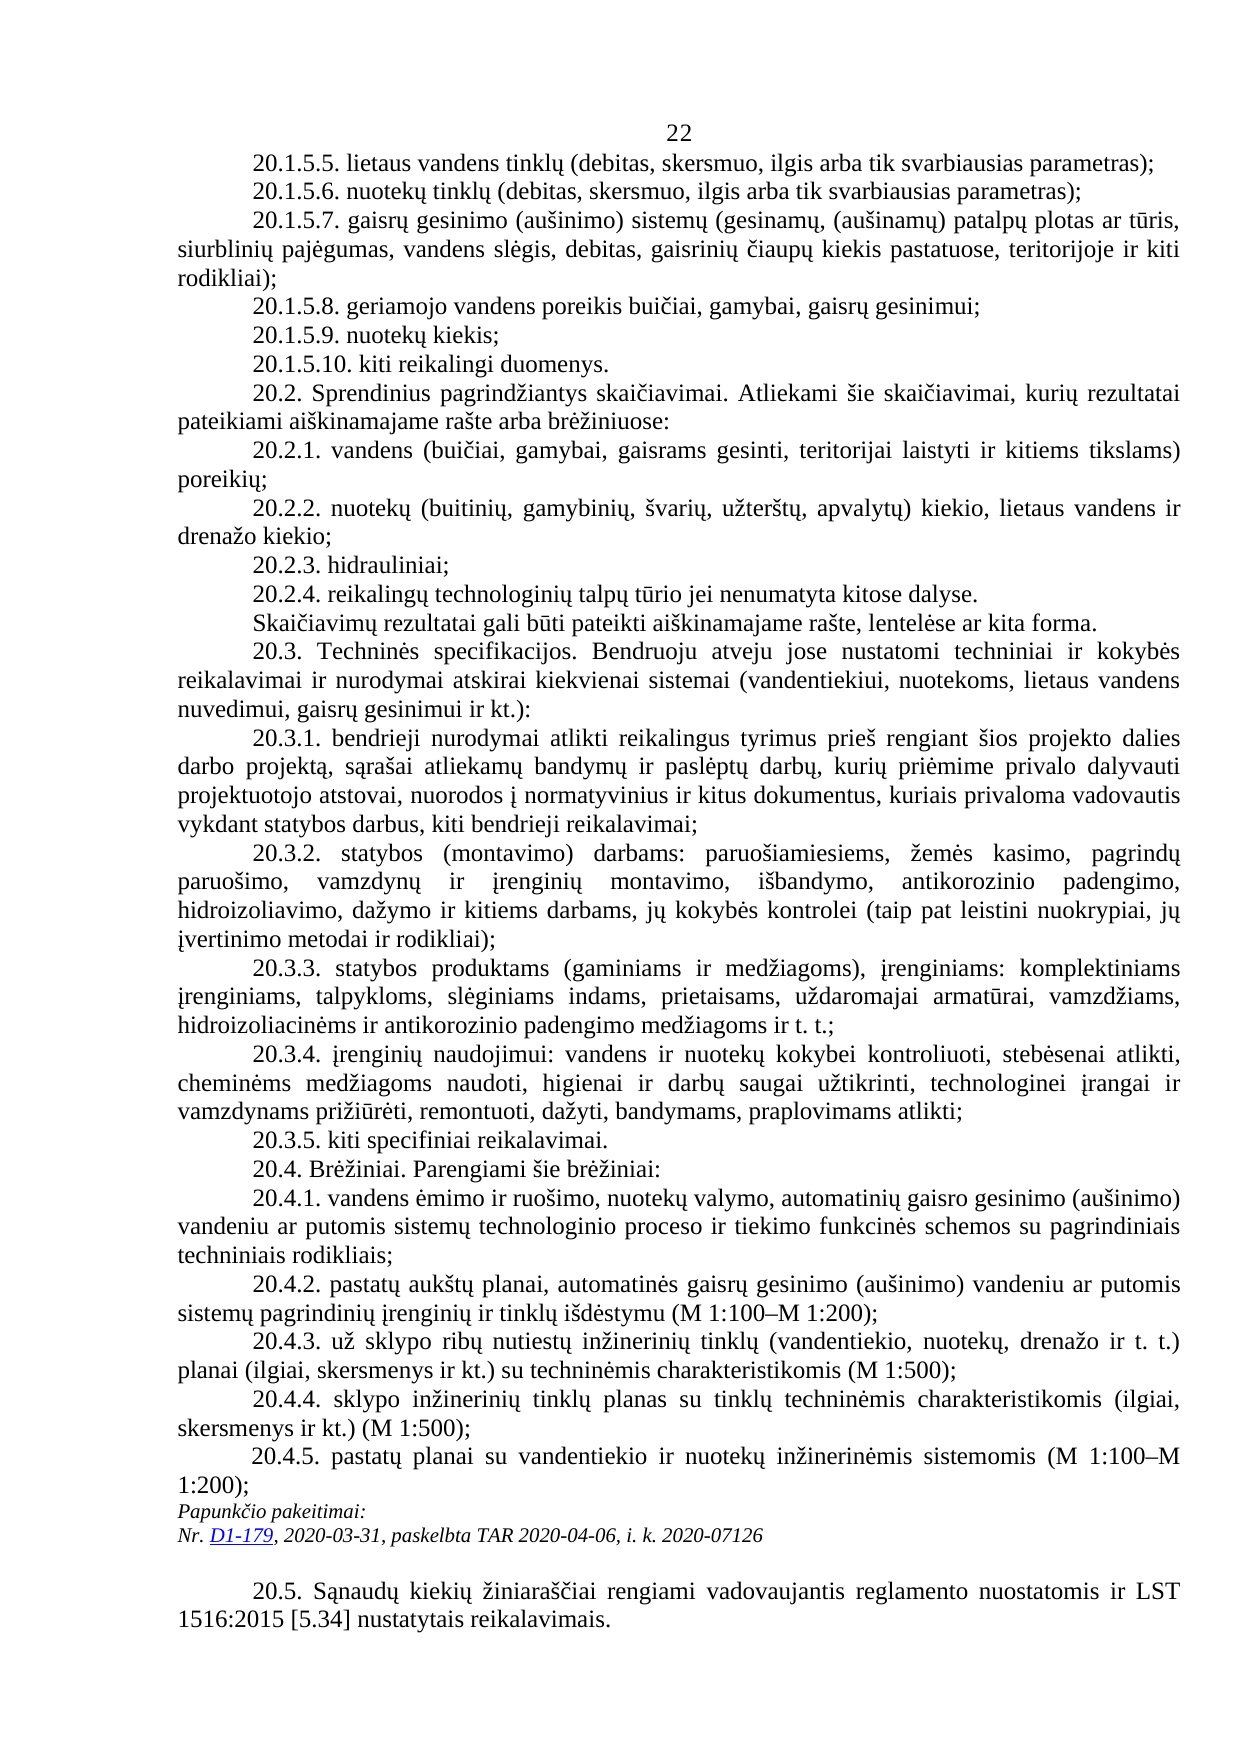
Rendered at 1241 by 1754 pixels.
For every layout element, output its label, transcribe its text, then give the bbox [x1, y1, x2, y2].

text 20.3.4. įrenginių naudojimui: vandens ir nuotekų kokybei kontroliuoti, stebėsenai atlikti, cheminėms medžiagoms naudoti, higienai ir darbų saugai užtikrinti, technologinei įrangai ir vamzdynams prižiūrėti, remontuoti, dažyti, bandymams, praplovimams atlikti; [177, 1039, 1181, 1125]
text 20.1.5.7. gaisrų gesinimo (aušinimo) sistemų (gesinamų, (aušinamų) patalpų plotas ar tūris, siurblinių pajėgumas, vandens slėgis, debitas, gaisrinių čiaupų kiekis pastatuose, teritorijoje ir kiti rodikliai); [177, 205, 1181, 291]
text 20.2.2. nuotekų (buitinių, gamybinių, švarių, užterštų, apvalytų) kiekio, lietaus vandens ir drenažo kiekio; [177, 493, 1181, 550]
text 20.1.5.9. nuotekų kiekis; [177, 320, 1181, 349]
text 20.2. Sprendinius pagrindžiantys skaičiavimai. Atliekami šie skaičiavimai, kurių rezultatai pateikiami aiškinamajame rašte arba brėžiniuose: [177, 378, 1181, 435]
text 20.3.3. statybos produktams (gaminiams ir medžiagoms), įrenginiams: komplektiniams įrenginiams, talpykloms, slėginiams indams, prietaisams, uždaromajai armatūrai, vamzdžiams, hidroizoliacinėms ir antikorozinio padengimo medžiagoms ir t. t.; [177, 953, 1181, 1039]
text 20.3.2. statybos (montavimo) darbams: paruošiamiesiems, žemės kasimo, pagrindų paruošimo, vamzdynų ir įrenginių montavimo, išbandymo, antikorozinio padengimo, hidroizoliavimo, dažymo ir kitiems darbams, jų kokybės kontrolei (taip pat leistini nuokrypiai, jų įvertinimo metodai ir rodikliai); [177, 838, 1181, 953]
text 20.2.4. reikalingų technologinių talpų tūrio jei nenumatyta kitose dalyse. [177, 579, 1181, 608]
text 20.4.1. vandens ėmimo ir ruošimo, nuotekų valymo, automatinių gaisro gesinimo (aušinimo) vandeniu ar putomis sistemų technologinio proceso ir tiekimo funkcinės schemos su pagrindiniais techniniais rodikliais; [177, 1183, 1181, 1269]
text 20.2.3. hidrauliniai; [177, 550, 1181, 579]
text 20.3.5. kiti specifiniai reikalavimai. [177, 1125, 1181, 1154]
text 20.4. Brėžiniai. Parengiami šie brėžiniai: [177, 1154, 1181, 1183]
text 20.1.5.5. lietaus vandens tinklų (debitas, skersmuo, ilgis arba tik svarbiausias parametras); [177, 148, 1181, 176]
text 20.1.5.10. kiti reikalingi duomenys. [177, 349, 1181, 378]
text 20.2.1. vandens (buičiai, gamybai, gaisrams gesinti, teritorijai laistyti ir kitiems tikslams) poreikių; [177, 435, 1181, 493]
text 20.1.5.8. geriamojo vandens poreikis buičiai, gamybai, gaisrų gesinimui; [177, 291, 1181, 320]
text 20.4.5. pastatų planai su vandentiekio ir nuotekų inžinerinėmis sistemomis (M 1:100–M 1:200); [177, 1441, 1181, 1499]
text 20.3.1. bendrieji nurodymai atlikti reikalingus tyrimus prieš rengiant šios projekto dalies darbo projektą, sąrašai atliekamų bandymų ir paslėptų darbų, kurių priėmime privalo dalyvauti projektuotojo atstovai, nuorodos į normatyvinius ir kitus dokumentus, kuriais privaloma vadovautis vykdant statybos darbus, kiti bendrieji reikalavimai; [177, 723, 1181, 838]
text Skaičiavimų rezultatai gali būti pateikti aiškinamajame rašte, lentelėse ar kita forma. [177, 608, 1181, 636]
text Papunkčio pakeitimai: [177, 1499, 1181, 1523]
text 20.4.3. už sklypo ribų nutiestų inžinerinių tinklų (vandentiekio, nuotekų, drenažo ir t. t.) planai (ilgiai, skersmenys ir kt.) su techninėmis charakteristikomis (M 1:500); [177, 1326, 1181, 1384]
text 20.3. Techninės specifikacijos. Bendruoju atveju jose nustatomi techniniai ir kokybės reikalavimai ir nurodymai atskirai kiekvienai sistemai (vandentiekiui, nuotekoms, lietaus vandens nuvedimui, gaisrų gesinimui ir kt.): [177, 636, 1181, 723]
text 20.1.5.6. nuotekų tinklų (debitas, skersmuo, ilgis arba tik svarbiausias parametras); [177, 176, 1181, 205]
text Nr. D1-179, 2020-03-31, paskelbta TAR 2020-04-06, i. k. 2020-07126 [177, 1523, 1181, 1547]
text 20.5. Sąnaudų kiekių žiniaraščiai rengiami vadovaujantis reglamento nuostatomis ir LST 1516:2015 [5.34] nustatytais reikalavimais. [177, 1576, 1181, 1633]
text 20.4.2. pastatų aukštų planai, automatinės gaisrų gesinimo (aušinimo) vandeniu ar putomis sistemų pagrindinių įrenginių ir tinklų išdėstymu (M 1:100–M 1:200); [177, 1269, 1181, 1326]
text 20.4.4. sklypo inžinerinių tinklų planas su tinklų techninėmis charakteristikomis (ilgiai, skersmenys ir kt.) (M 1:500); [177, 1384, 1181, 1441]
